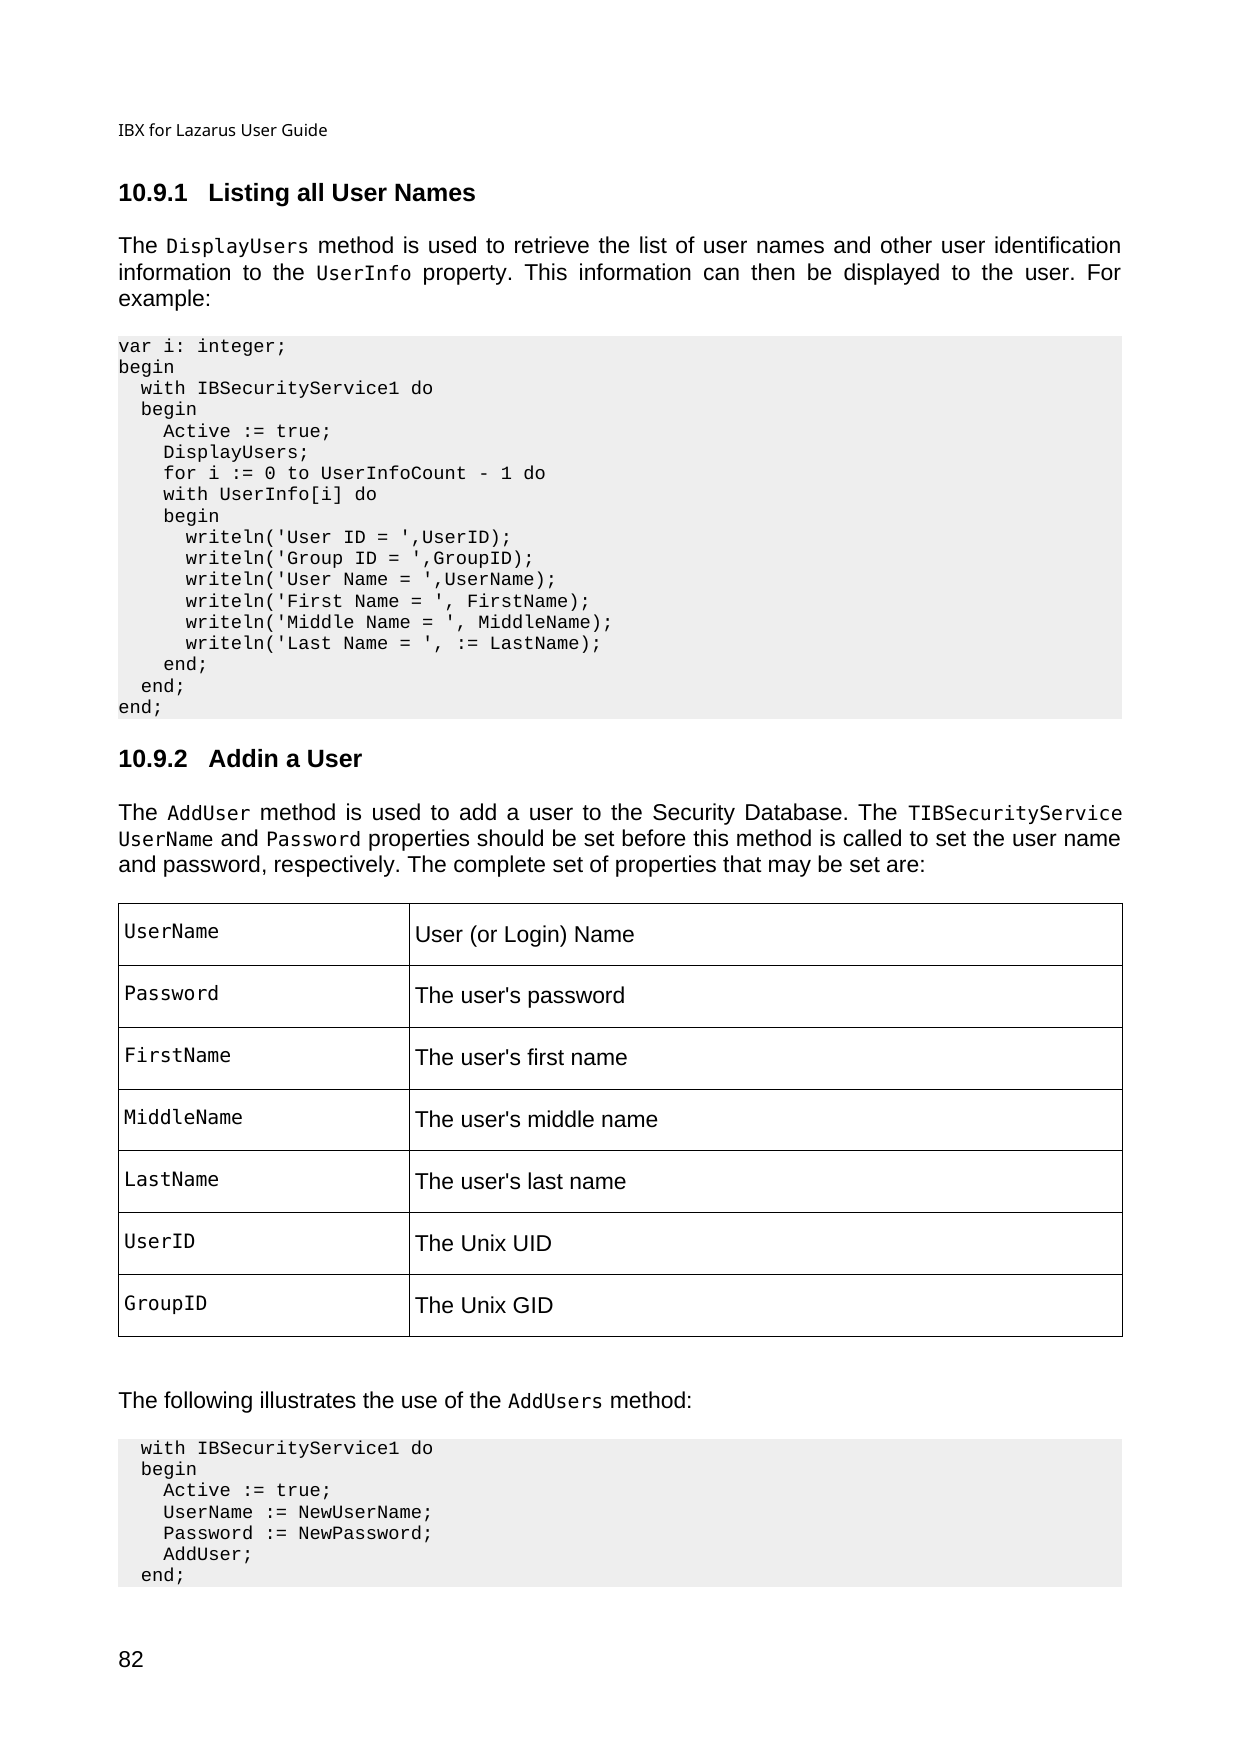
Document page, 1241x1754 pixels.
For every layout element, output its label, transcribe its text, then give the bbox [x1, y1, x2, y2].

table_cell LastName [119, 1151, 409, 1212]
text UserName := NewUserName; [118, 1502, 1122, 1524]
text end; [118, 655, 1122, 676]
text Active := true; [118, 1481, 1122, 1502]
text var i: integer; [118, 336, 1122, 358]
text with IBSecurityService1 do [118, 379, 1122, 400]
table_cell The user's middle name [410, 1090, 1122, 1150]
subtitle Addin a User [118, 744, 1122, 773]
text with UserInfo[i] do [118, 485, 1122, 506]
text begin [118, 358, 1122, 379]
text writeln('User ID = ',UserID); [118, 528, 1122, 549]
text end; [118, 1566, 1122, 1587]
table_header UserName [119, 904, 409, 965]
text DisplayUsers; [118, 443, 1122, 464]
text The DisplayUsers method is used to retrieve the list of user names and other user identification information to the UserInfo property. This information can then be displayed to the user. For example: [118, 232, 1122, 311]
table_cell The user's password [410, 966, 1122, 1027]
table_cell The Unix GID [410, 1275, 1122, 1336]
table_cell The user's first name [410, 1028, 1122, 1088]
text end; [118, 698, 1122, 719]
text with IBSecurityService1 do [118, 1439, 1122, 1460]
text end; [118, 676, 1122, 698]
text for i := 0 to UserInfoCount - 1 do [118, 464, 1122, 485]
text The AddUser method is used to add a user to the Security Database. The TIBSecurityService UserName and Password properties should be set before this method is called to set the user name and password, respectively. The complete set of properties that may be set are: [118, 799, 1122, 878]
table_cell UserID [119, 1213, 409, 1274]
table_cell FirstName [119, 1028, 409, 1088]
table_cell The Unix UID [410, 1213, 1122, 1274]
text begin [118, 400, 1122, 421]
table_cell Password [119, 966, 409, 1027]
table_cell GroupID [119, 1275, 409, 1336]
text Password := NewPassword; [118, 1524, 1122, 1545]
table_cell The user's last name [410, 1151, 1122, 1212]
text writeln('Last Name = ', := LastName); [118, 634, 1122, 655]
text The following illustrates the use of the AddUsers method: [118, 1387, 1122, 1414]
text begin [118, 506, 1122, 528]
text begin [118, 1460, 1122, 1481]
table_cell MiddleName [119, 1090, 409, 1150]
text writeln('Middle Name = ', MiddleName); [118, 613, 1122, 634]
text writeln('User Name = ',UserName); [118, 570, 1122, 591]
text AddUser; [118, 1545, 1122, 1566]
text writeln('Group ID = ',GroupID); [118, 549, 1122, 570]
subtitle Listing all User Names [118, 178, 1122, 207]
table_header User (or Login) Name [410, 904, 1122, 965]
text Active := true; [118, 421, 1122, 443]
text writeln('First Name = ', FirstName); [118, 591, 1122, 613]
